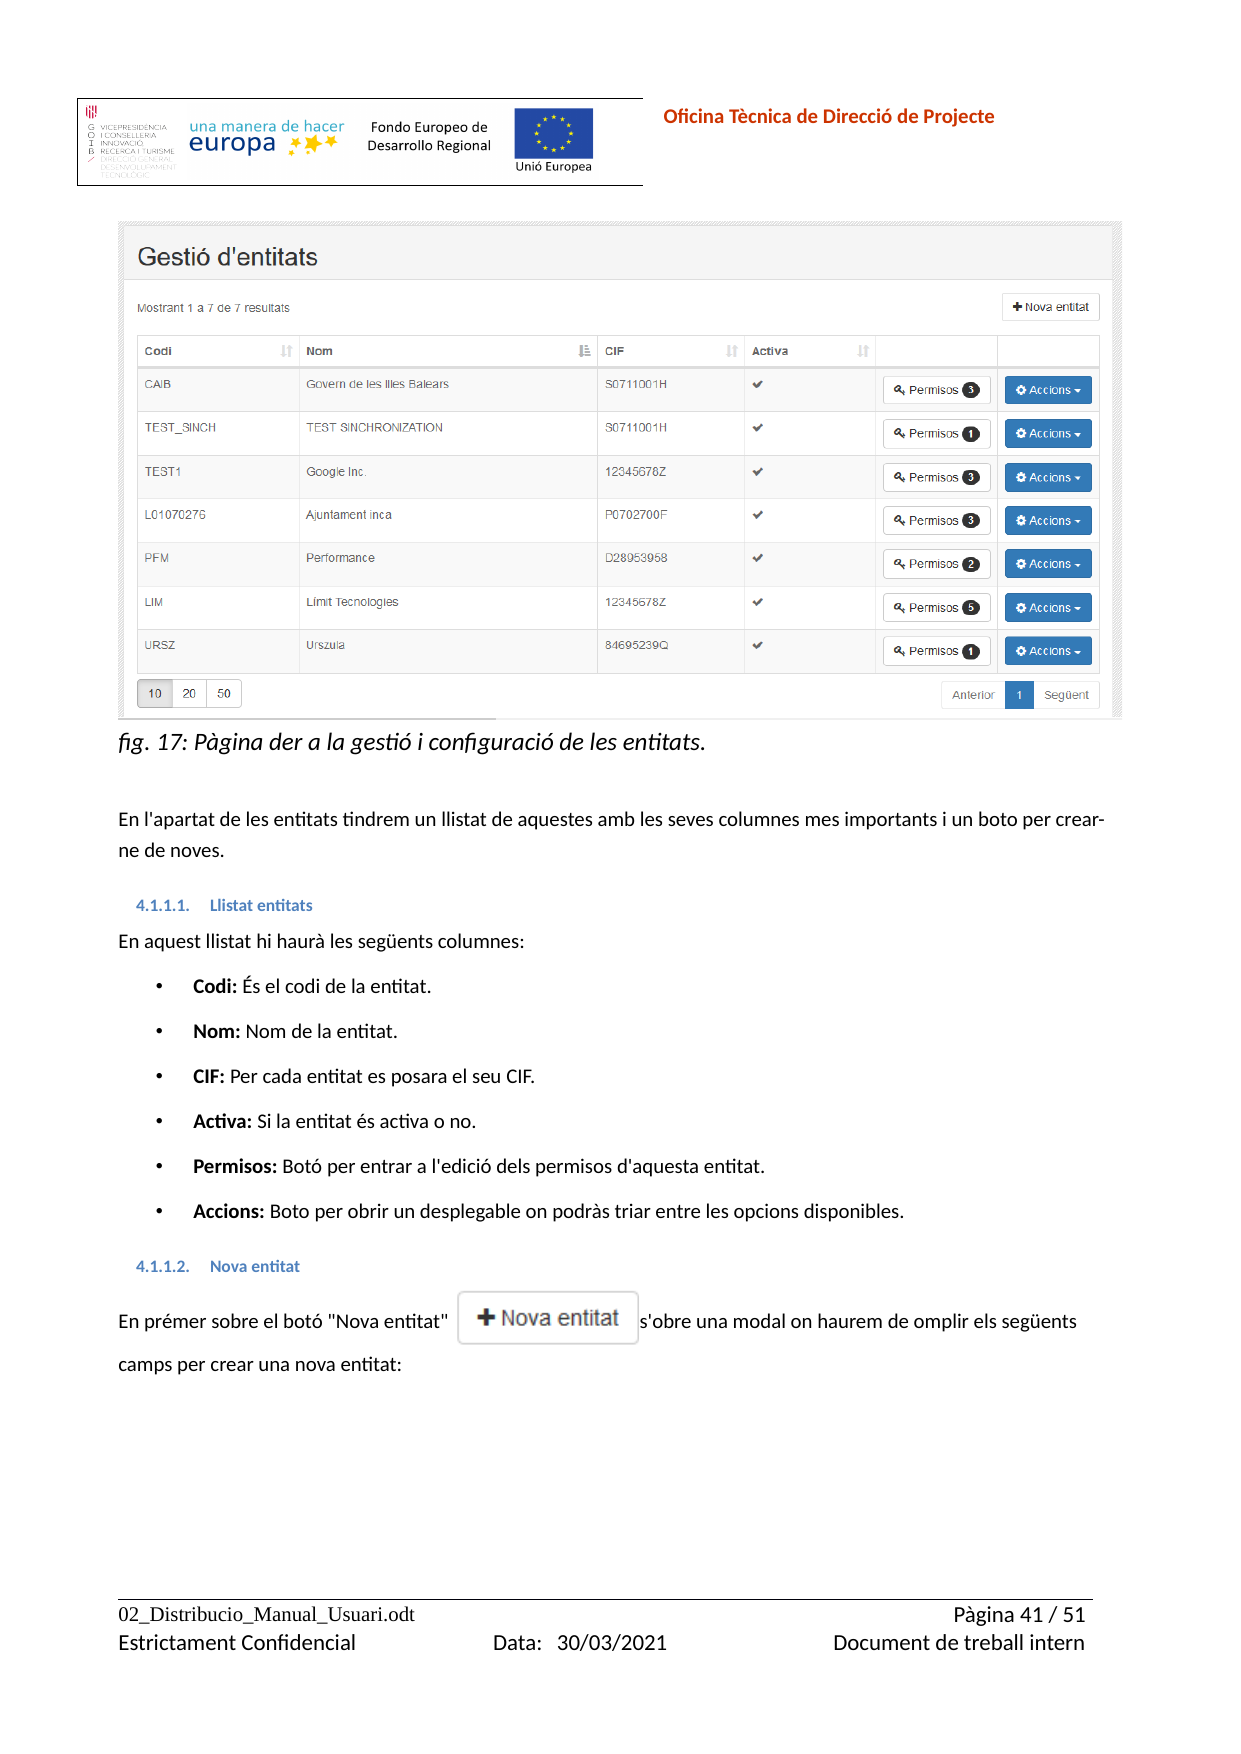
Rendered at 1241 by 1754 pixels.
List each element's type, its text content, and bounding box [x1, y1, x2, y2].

subtitle Nova entitat [136, 1256, 1122, 1277]
picture [118, 221, 1123, 720]
subtitle Llistat entitats [136, 894, 1122, 916]
picture [453, 1289, 640, 1347]
list Accions: Boto per obrir un desplegable on podràs triar entre les opcions disponibles. [156, 1198, 1122, 1223]
text En prémer sobre el botó "Nova entitat" s'obre una modal on haurem de omplir els següents camps per crear una nova entitat: [118, 1289, 1122, 1377]
list Permisos: Botó per entrar a l'edició dels permisos d'aquesta entitat. [156, 1153, 1122, 1178]
picture [82, 103, 181, 180]
text fig. 17: Pàgina der a la gestió i configuració de les entitats. [118, 720, 1122, 756]
list Activa: Si la entitat és activa o no. [156, 1108, 1122, 1133]
list Nom: Nom de la entitat. [156, 1018, 1122, 1043]
picture [187, 103, 599, 180]
list Codi: És el codi de la entitat. [156, 973, 1122, 998]
text En aquest llistat hi haurà les següents columnes: [118, 928, 1122, 953]
text En l'apartat de les entitats tindrem un llistat de aquestes amb les seves columnes mes importants i un boto per crear-ne de noves. [118, 806, 1122, 862]
list CIF: Per cada entitat es posara el seu CIF. [156, 1063, 1122, 1088]
